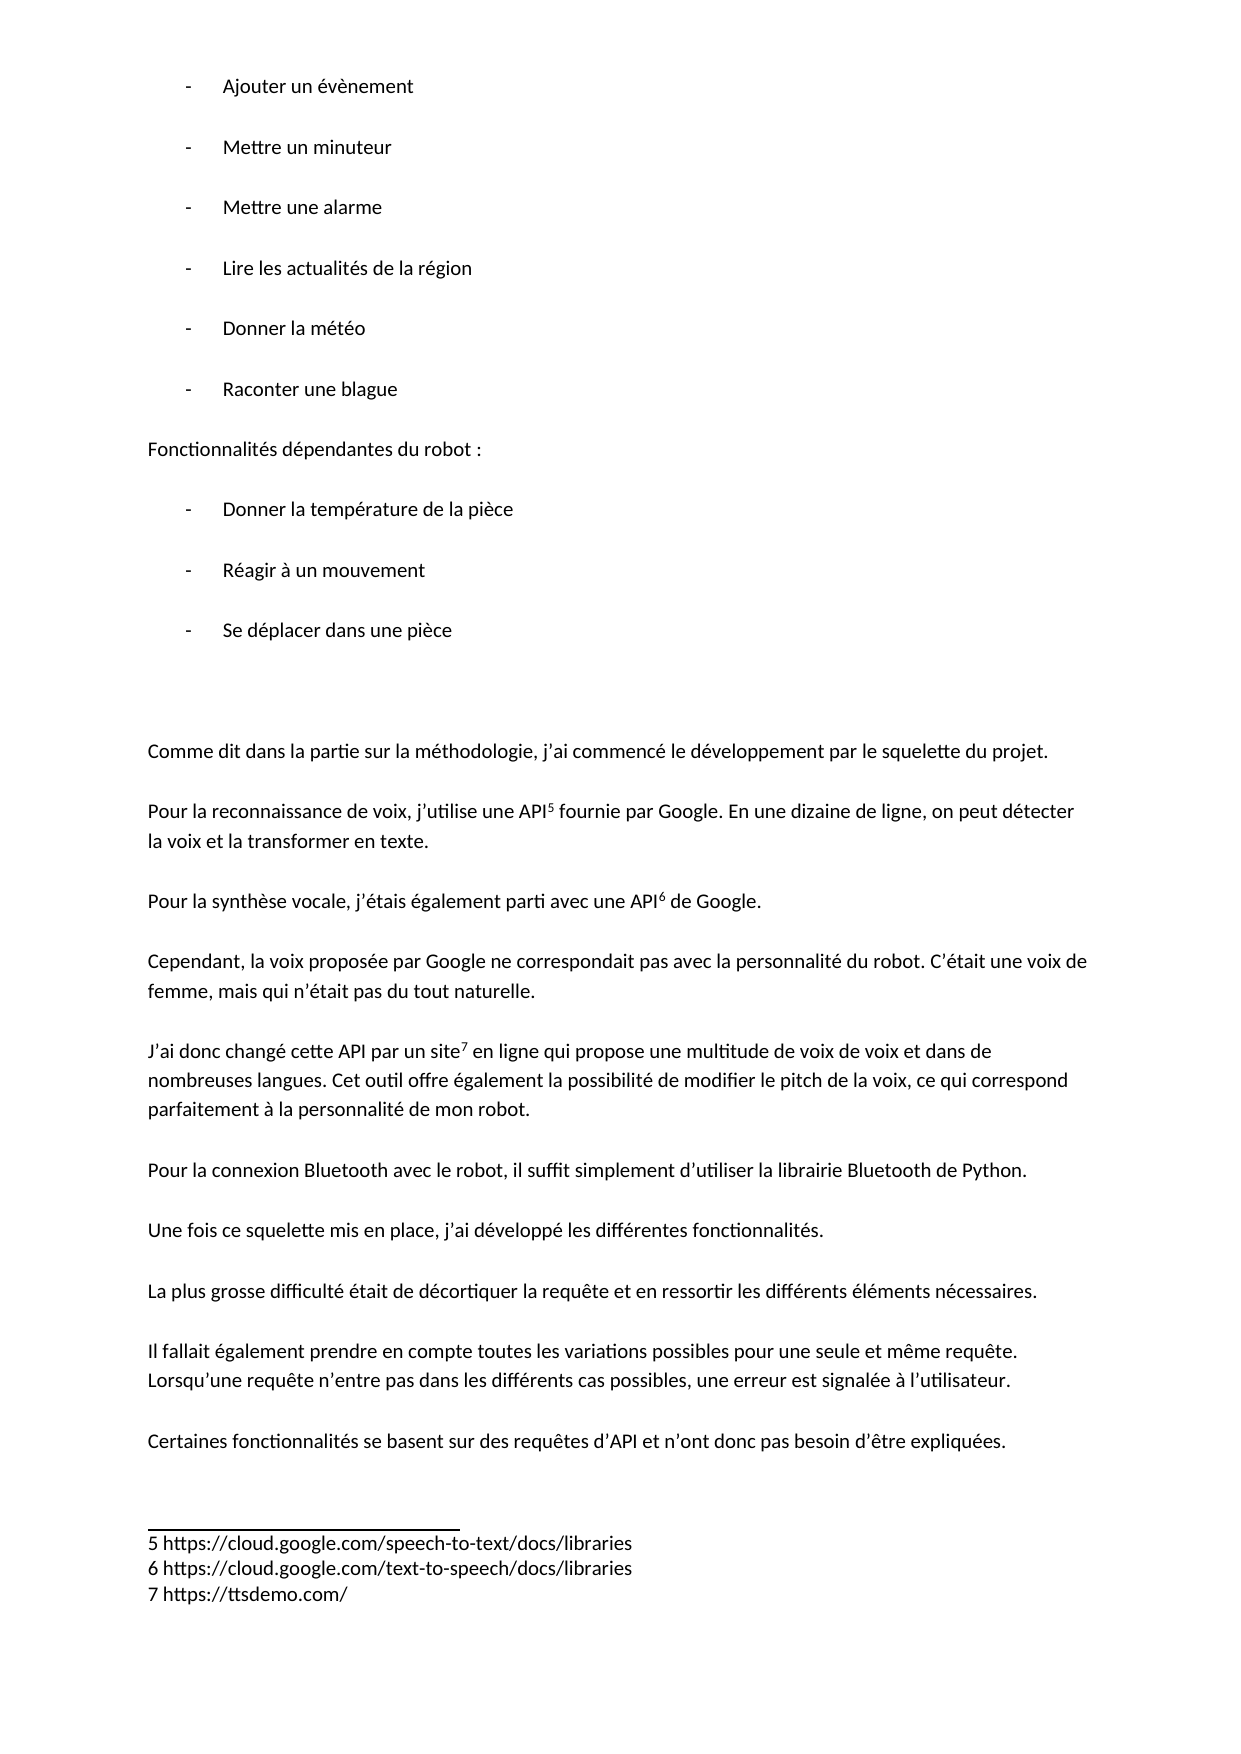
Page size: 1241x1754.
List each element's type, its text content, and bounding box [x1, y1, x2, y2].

list Se déplacer dans une pièce [185, 617, 1093, 643]
text https://cloud.google.com/speech-to-text/docs/libraries [148, 1530, 1093, 1556]
list Réagir à un mouvement [185, 557, 1093, 582]
text Pour la reconnaissance de voix, j’utilise une API fournie par Google. En une dizaine de ligne, on peut détecter la voix et la transformer en texte. [148, 799, 1093, 853]
list Mettre une alarme [185, 194, 1093, 220]
list Lire les actualités de la région [185, 255, 1093, 280]
text Fonctionnalités dépendantes du robot : [148, 436, 1093, 462]
text Certaines fonctionnalités se basent sur des requêtes d’API et n’ont donc pas besoin d’être expliquées. [148, 1428, 1093, 1453]
text Une fois ce squelette mis en place, j’ai développé les différentes fonctionnalités. [148, 1217, 1093, 1243]
text Cependant, la voix proposée par Google ne correspondait pas avec la personnalité du robot. C’était une voix de femme, mais qui n’était pas du tout naturelle. [148, 949, 1093, 1003]
list Donner la météo [185, 315, 1093, 341]
text Comme dit dans la partie sur la méthodologie, j’ai commencé le développement par le squelette du projet. [148, 738, 1093, 764]
text https://cloud.google.com/text-to-speech/docs/libraries [148, 1556, 1093, 1581]
list Mettre un minuteur [185, 134, 1093, 159]
text https://ttsdemo.com/ [148, 1581, 1093, 1606]
text J’ai donc changé cette API par un site en ligne qui propose une multitude de voix de voix et dans de nombreuses langues. Cet outil offre également la possibilité de modifier le pitch de la voix, ce qui correspond parfaitement à la personnalité de mon robot. [148, 1038, 1093, 1122]
text Pour la connexion Bluetooth avec le robot, il suffit simplement d’utiliser la librairie Bluetooth de Python. [148, 1157, 1093, 1182]
list Donner la température de la pièce [185, 497, 1093, 522]
text Il fallait également prendre en compte toutes les variations possibles pour une seule et même requête. Lorsqu’une requête n’entre pas dans les différents cas possibles, une erreur est signalée à l’utilisateur. [148, 1338, 1093, 1393]
list Raconter une blague [185, 376, 1093, 401]
list Ajouter un évènement [185, 74, 1093, 99]
text La plus grosse difficulté était de décortiquer la requête et en ressortir les différents éléments nécessaires. [148, 1278, 1093, 1303]
text Pour la synthèse vocale, j’étais également parti avec une API de Google. [148, 888, 1093, 914]
